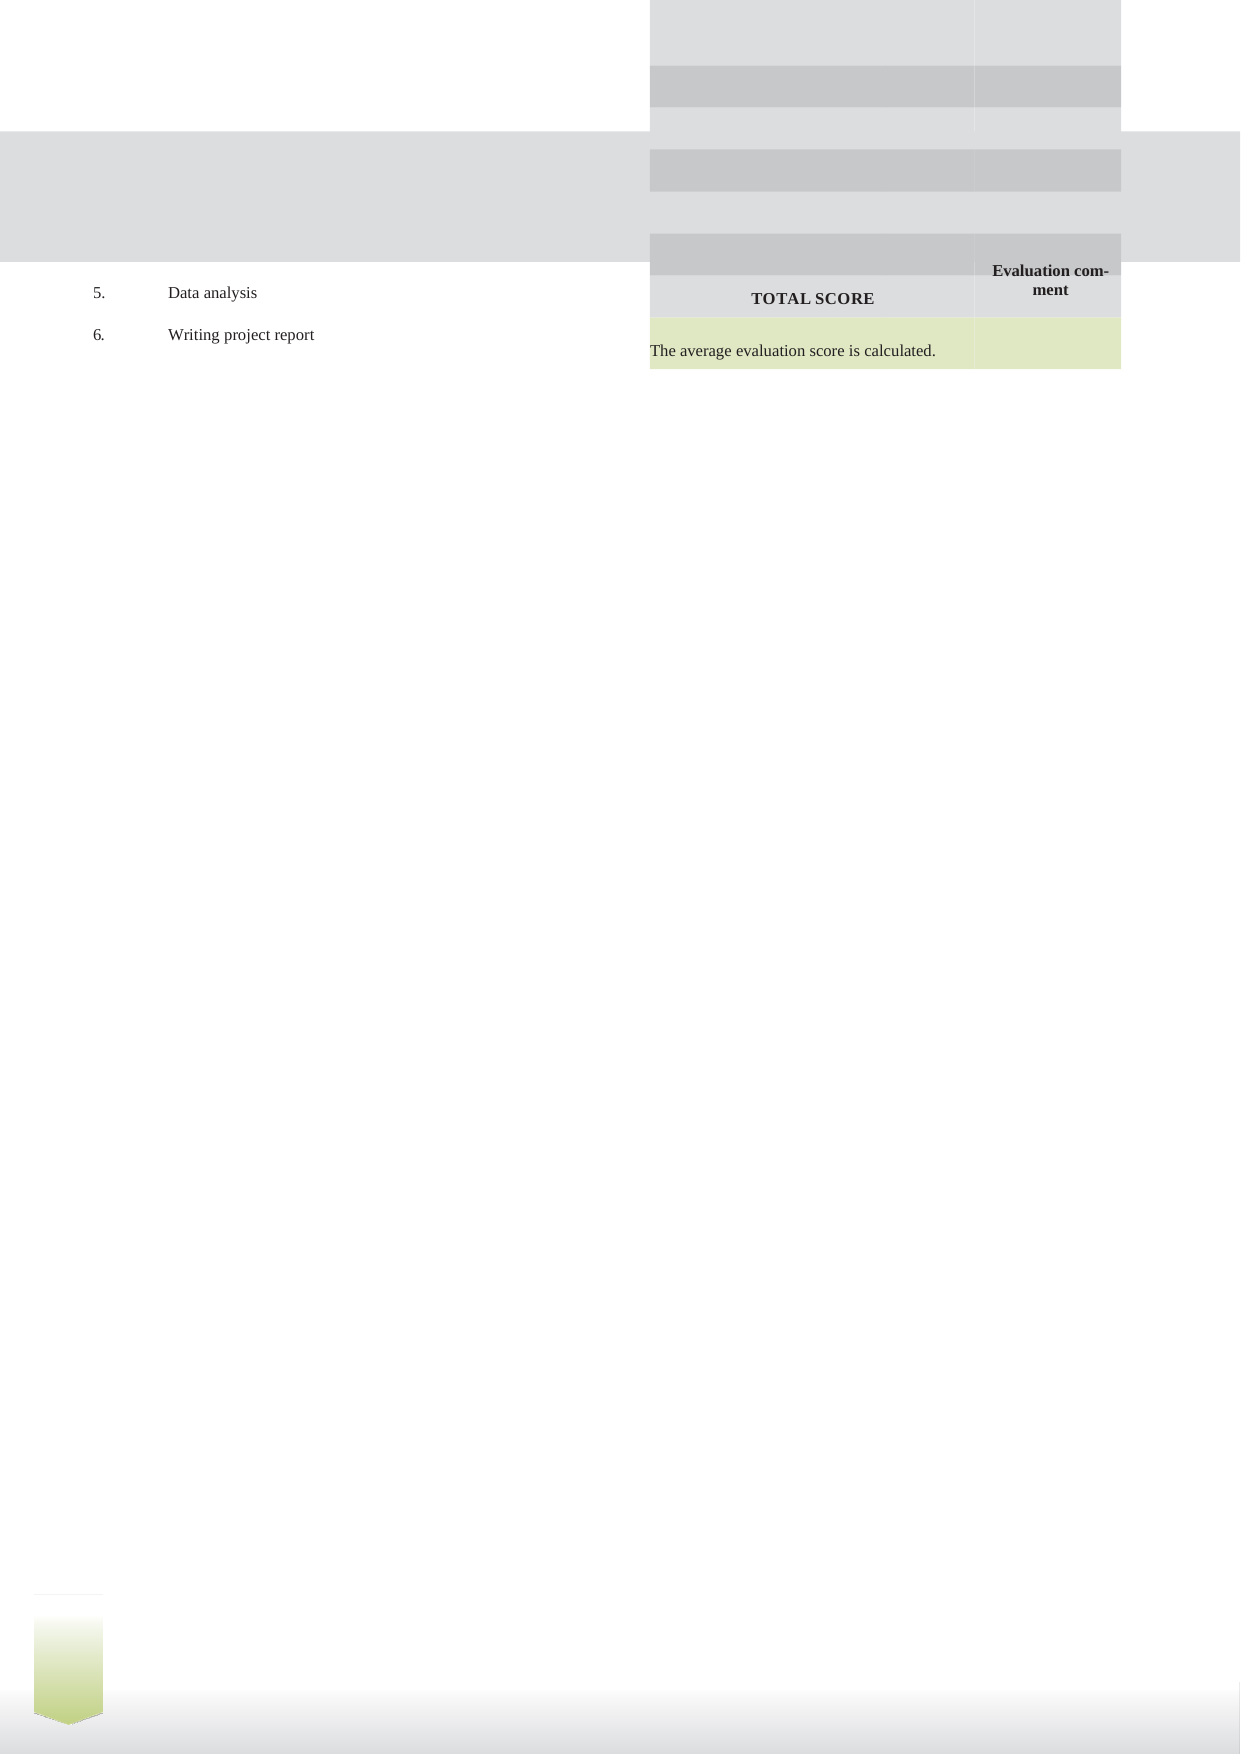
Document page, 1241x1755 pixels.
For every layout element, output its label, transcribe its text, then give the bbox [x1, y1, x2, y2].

list Data analysis [93, 283, 591, 302]
list Writing project report [93, 325, 591, 344]
text 56 [57, 460, 1240, 484]
